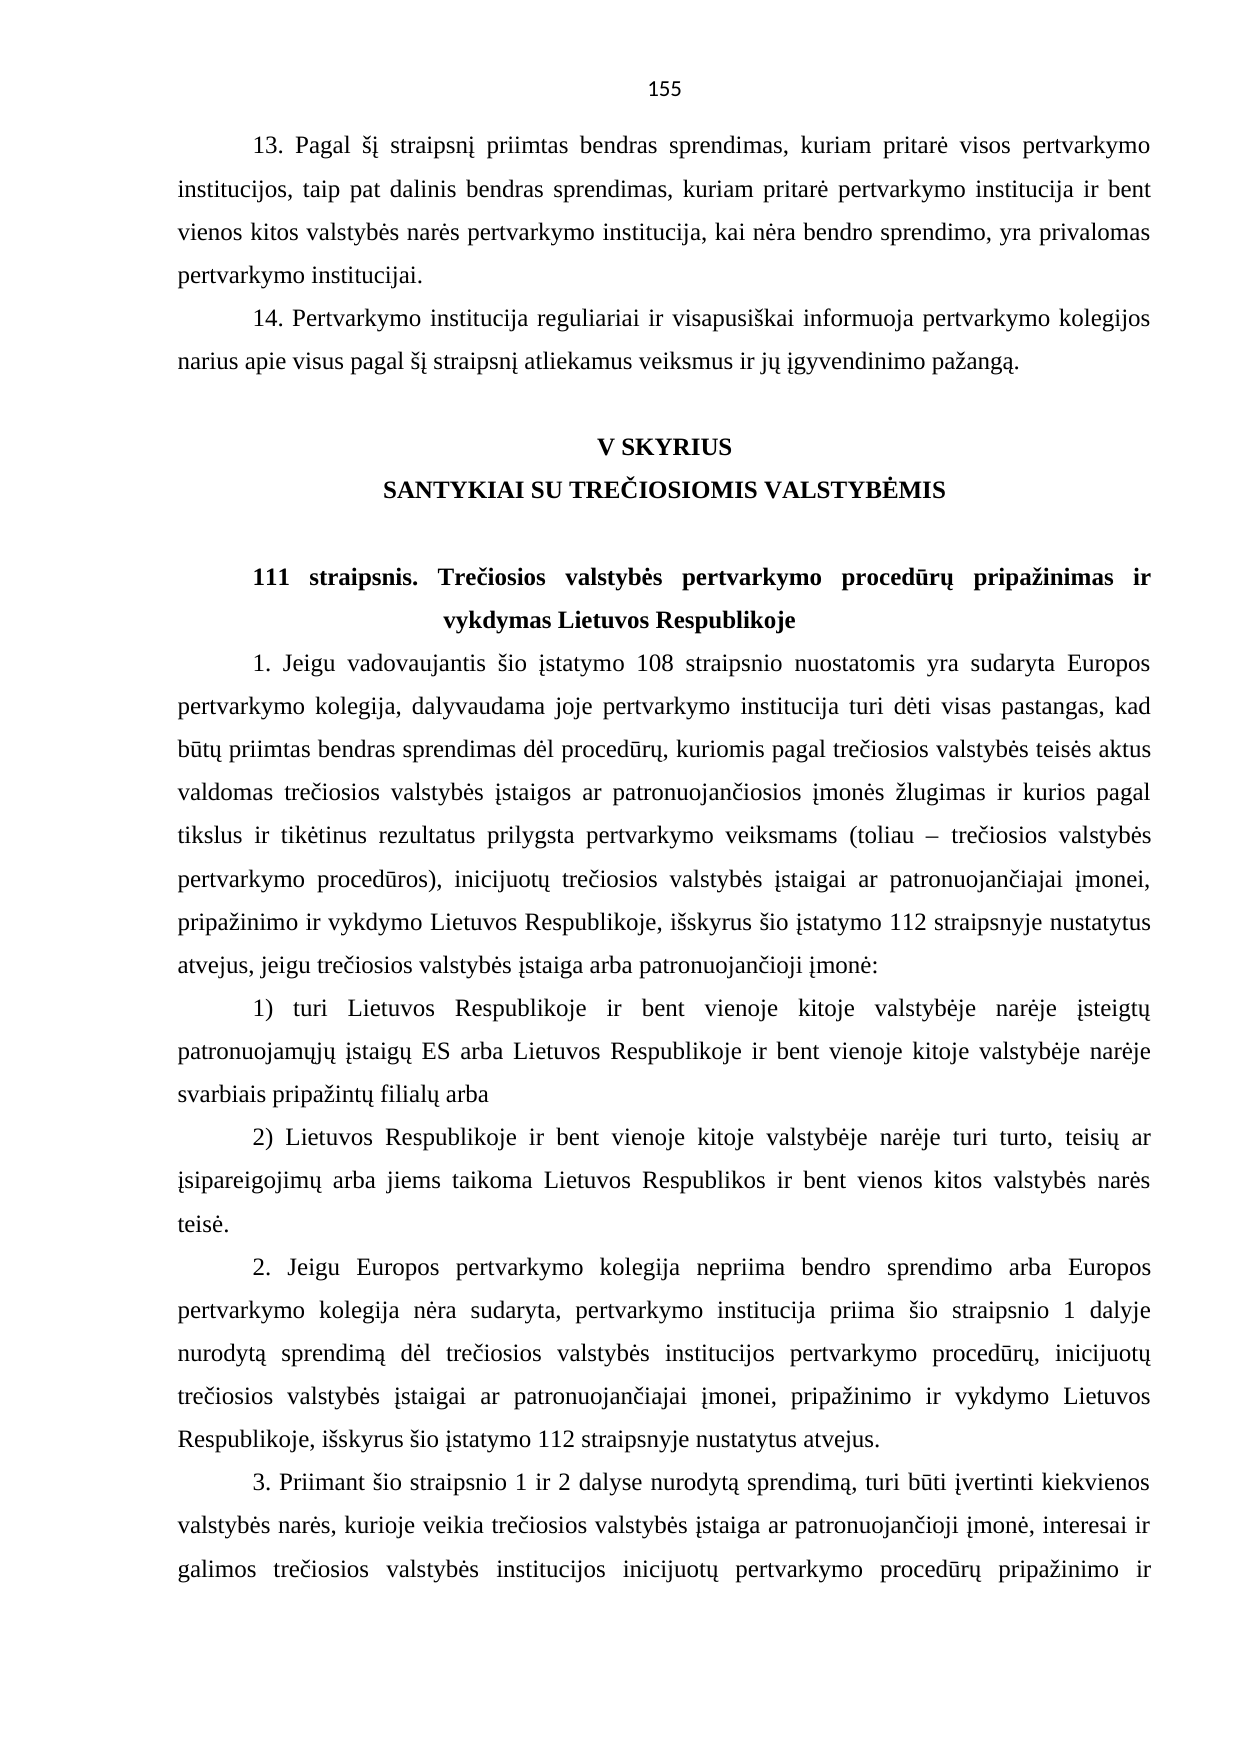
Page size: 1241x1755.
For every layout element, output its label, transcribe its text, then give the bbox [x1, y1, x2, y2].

text 2. Jeigu Europos pertvarkymo kolegija nepriima bendro sprendimo arba Europos pertvarkymo kolegija nėra sudaryta, pertvarkymo institucija priima šio straipsnio 1 dalyje nurodytą sprendimą dėl trečiosios valstybės institucijos pertvarkymo procedūrų, inicijuotų trečiosios valstybės įstaigai ar patronuojančiajai įmonei, pripažinimo ir vykdymo Lietuvos Respublikoje, išskyrus šio įstatymo 112 straipsnyje nustatytus atvejus. [177, 1252, 1152, 1453]
text 1. Jeigu vadovaujantis šio įstatymo 108 straipsnio nuostatomis yra sudaryta Europos pertvarkymo kolegija, dalyvaudama joje pertvarkymo institucija turi dėti visas pastangas, kad būtų priimtas bendras sprendimas dėl procedūrų, kuriomis pagal trečiosios valstybės teisės aktus valdomas trečiosios valstybės įstaigos ar patronuojančiosios įmonės žlugimas ir kurios pagal tikslus ir tikėtinus rezultatus prilygsta pertvarkymo veiksmams (toliau – trečiosios valstybės pertvarkymo procedūros), inicijuotų trečiosios valstybės įstaigai ar patronuojančiajai įmonei, pripažinimo ir vykdymo Lietuvos Respublikoje, išskyrus šio įstatymo 112 straipsnyje nustatytus atvejus, jeigu trečiosios valstybės įstaiga arba patronuojančioji įmonė: [177, 648, 1152, 979]
text 14. Pertvarkymo institucija reguliariai ir visapusiškai informuoja pertvarkymo kolegijos narius apie visus pagal šį straipsnį atliekamus veiksmus ir jų įgyvendinimo pažangą. [177, 303, 1152, 375]
text 111 straipsnis. Trečiosios valstybės pertvarkymo procedūrų pripažinimas ir vykdymas Lietuvos Respublikoje [252, 562, 1152, 634]
text 3. Priimant šio straipsnio 1 ir 2 dalyse nurodytą sprendimą, turi būti įvertinti kiekvienos valstybės narės, kurioje veikia trečiosios valstybės įstaiga ar patronuojančioji įmonė, interesai ir galimos trečiosios valstybės institucijos inicijuotų pertvarkymo procedūrų pripažinimo ir [177, 1467, 1152, 1582]
text 1) turi Lietuvos Respublikoje ir bent vienoje kitoje valstybėje narėje įsteigtų patronuojamųjų įstaigų ES arba Lietuvos Respublikoje ir bent vienoje kitoje valstybėje narėje svarbiais pripažintų filialų arba [177, 993, 1152, 1108]
text 13. Pagal šį straipsnį priimtas bendras sprendimas, kuriam pritarė visos pertvarkymo institucijos, taip pat dalinis bendras sprendimas, kuriam pritarė pertvarkymo institucija ir bent vienos kitos valstybės narės pertvarkymo institucija, kai nėra bendro sprendimo, yra privalomas pertvarkymo institucijai. [177, 131, 1152, 289]
text SANTYKIAI SU TREČIOSIOMIS VALSTYBĖMIS [177, 476, 1152, 504]
text V SKYRIUS [177, 432, 1152, 461]
text 2) Lietuvos Respublikoje ir bent vienoje kitoje valstybėje narėje turi turto, teisių ar įsipareigojimų arba jiems taikoma Lietuvos Respublikos ir bent vienos kitos valstybės narės teisė. [177, 1122, 1152, 1237]
